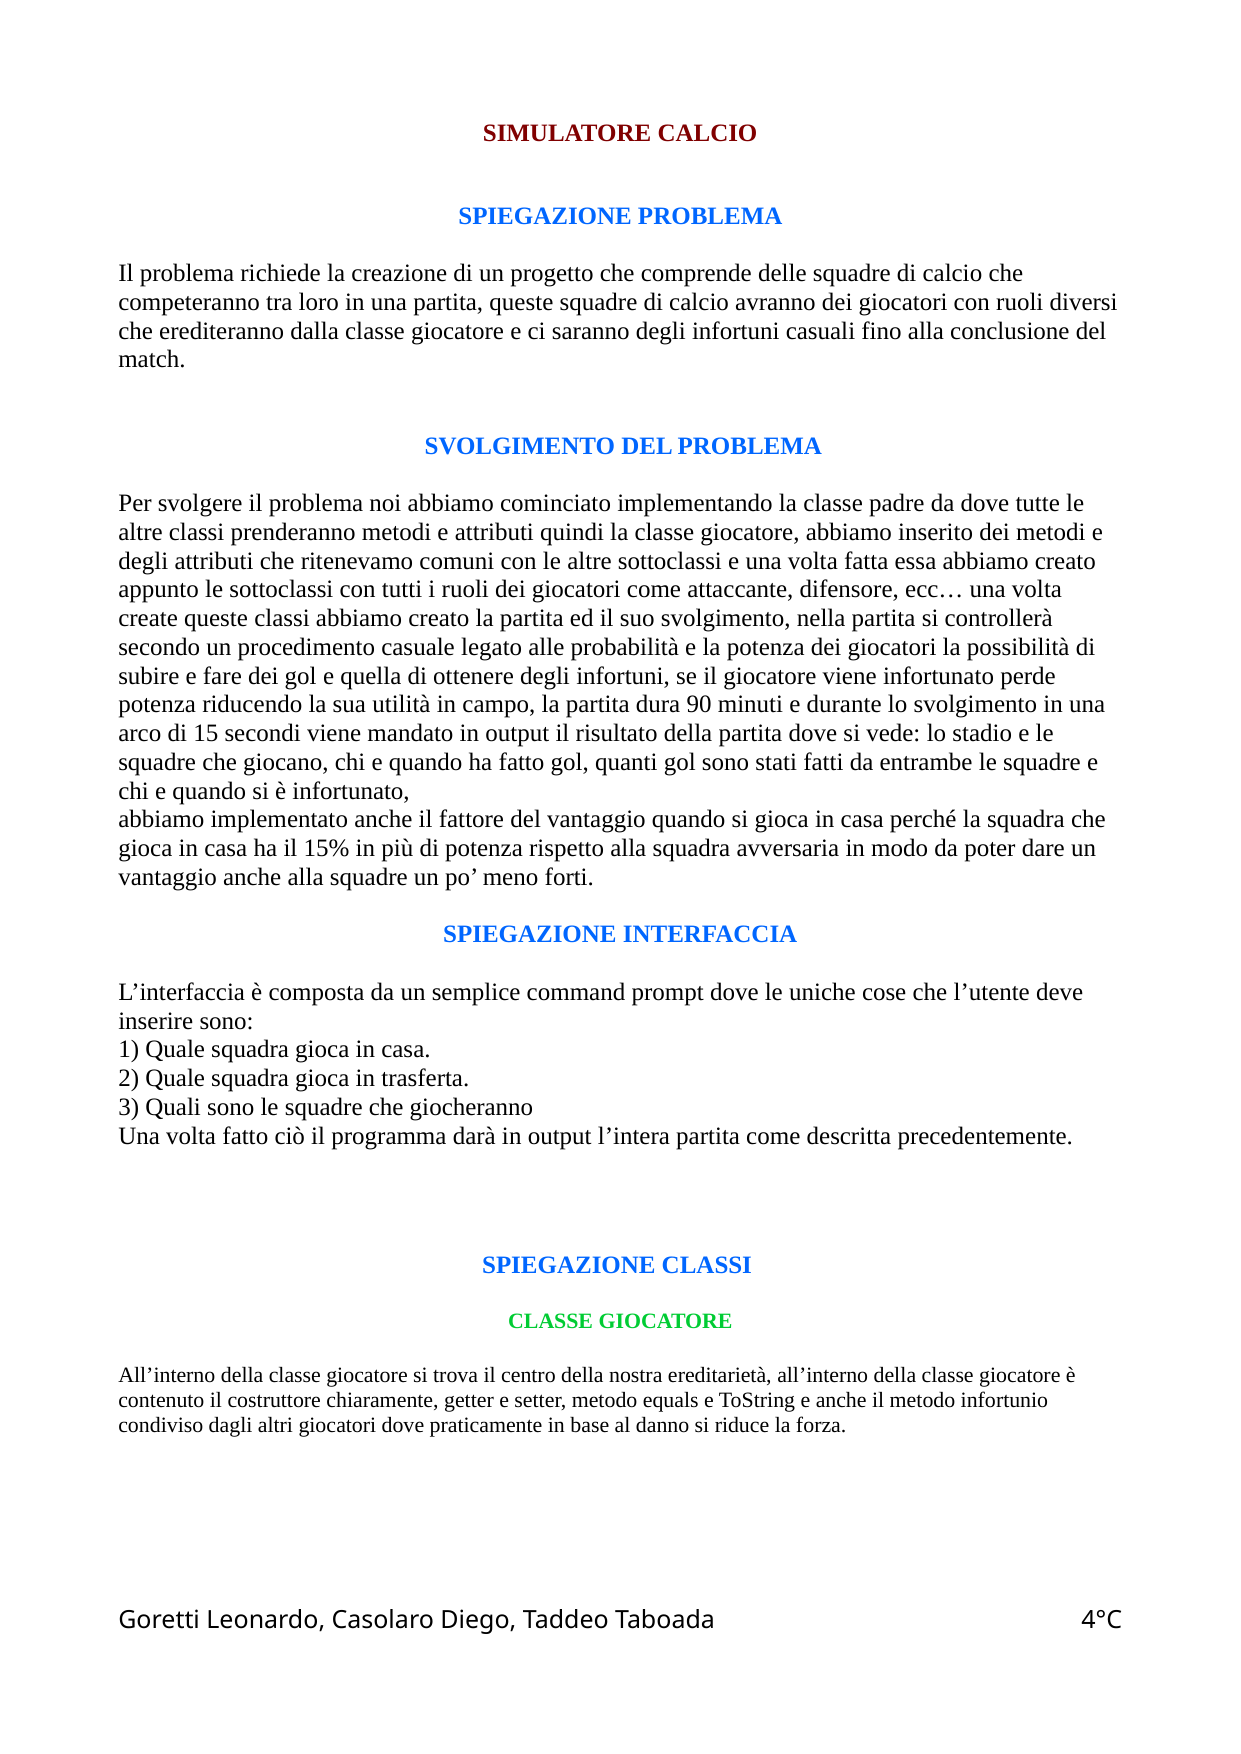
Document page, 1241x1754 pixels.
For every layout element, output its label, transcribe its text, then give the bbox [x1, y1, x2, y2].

text abbiamo implementato anche il fattore del vantaggio quando si gioca in casa perché la squadra che gioca in casa ha il 15% in più di potenza rispetto alla squadra avversaria in modo da poter dare un vantaggio anche alla squadre un po’ meno forti. [118, 804, 1122, 891]
text CLASSE GIOCATORE [118, 1308, 1122, 1333]
text All’interno della classe giocatore si trova il centro della nostra ereditarietà, all’interno della classe giocatore è contenuto il costruttore chiaramente, getter e setter, metodo equals e ToString e anche il metodo infortunio condiviso dagli altri giocatori dove praticamente in base al danno si riduce la forza. [118, 1362, 1122, 1437]
text 3) Quali sono le squadre che giocheranno [118, 1092, 1122, 1121]
text L’interfaccia è composta da un semplice command prompt dove le uniche cose che l’utente deve inserire sono: [118, 977, 1122, 1034]
text SIMULATORE CALCIO [118, 118, 1122, 147]
text SPIEGAZIONE PROBLEMA [118, 201, 1122, 229]
text Una volta fatto ciò il programma darà in output l’intera partita come descritta precedentemente. [118, 1121, 1122, 1149]
text SPIEGAZIONE INTERFACCIA [118, 919, 1122, 948]
text 2) Quale squadra gioca in trasferta. [118, 1063, 1122, 1092]
text 1) Quale squadra gioca in casa. [118, 1034, 1122, 1063]
text Per svolgere il problema noi abbiamo cominciato implementando la classe padre da dove tutte le altre classi prenderanno metodi e attributi quindi la classe giocatore, abbiamo inserito dei metodi e degli attributi che ritenevamo comuni con le altre sottoclassi e una volta fatta essa abbiamo creato appunto le sottoclassi con tutti i ruoli dei giocatori come attaccante, difensore, ecc… una volta create queste classi abbiamo creato la partita ed il suo svolgimento, nella partita si controllerà secondo un procedimento casuale legato alle probabilità e la potenza dei giocatori la possibilità di subire e fare dei gol e quella di ottenere degli infortuni, se il giocatore viene infortunato perde potenza riducendo la sua utilità in campo, la partita dura 90 minuti e durante lo svolgimento in una arco di 15 secondi viene mandato in output il risultato della partita dove si vede: lo stadio e le squadre che giocano, chi e quando ha fatto gol, quanti gol sono stati fatti da entrambe le squadre e chi e quando si è infortunato, [118, 488, 1122, 804]
text SPIEGAZIONE CLASSI [118, 1250, 1122, 1279]
text Il problema richiede la creazione di un progetto che comprende delle squadre di calcio che competeranno tra loro in una partita, queste squadre di calcio avranno dei giocatori con ruoli diversi che erediteranno dalla classe giocatore e ci saranno degli infortuni casuali fino alla conclusione del match. [118, 258, 1122, 373]
text SVOLGIMENTO DEL PROBLEMA [118, 431, 1122, 459]
